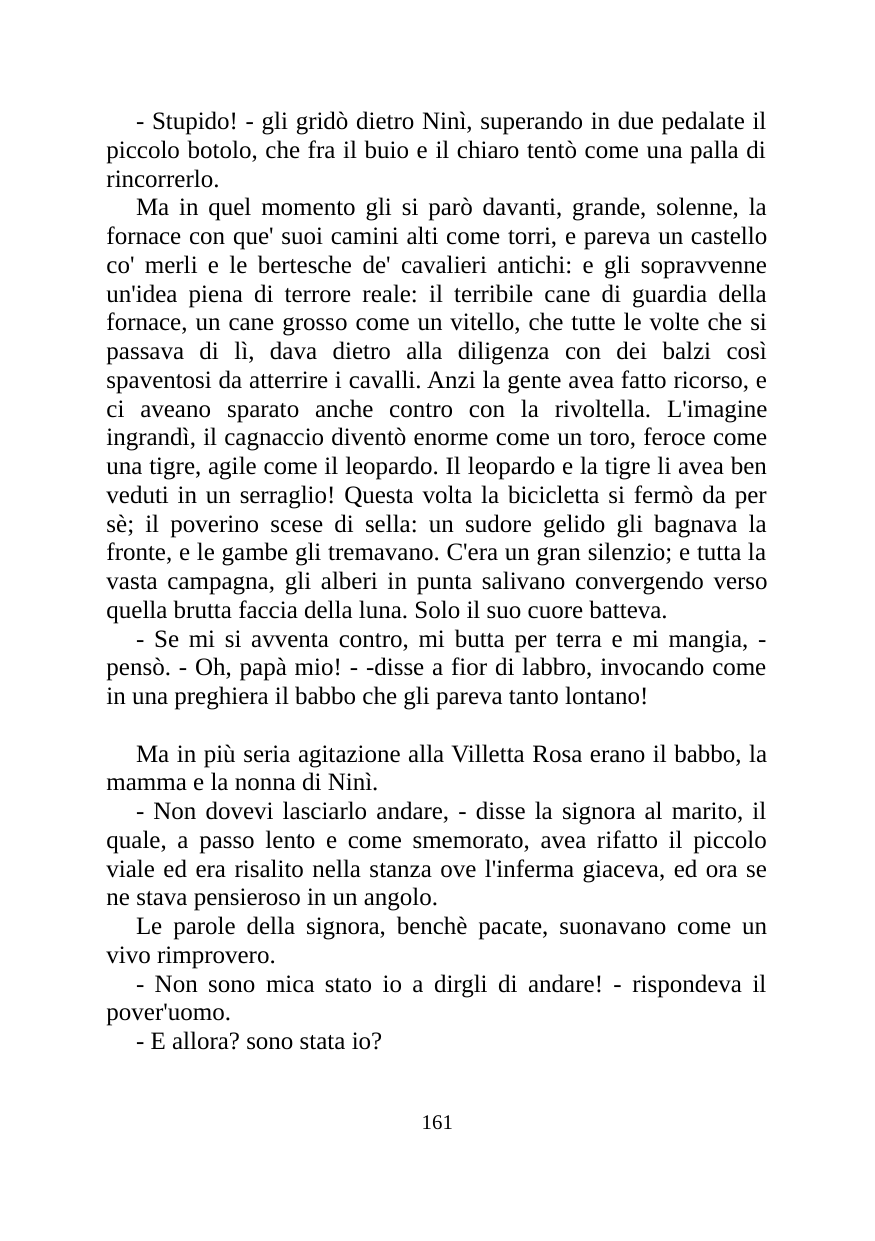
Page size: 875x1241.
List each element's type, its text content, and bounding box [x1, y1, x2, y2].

text Ma in quel momento gli si parò davanti, grande, solenne, la fornace con que' suoi camini alti come torri, e pareva un castello co' merli e le bertesche de' cavalieri antichi: e gli sopravvenne un'idea piena di terrore reale: il terribile cane di guardia della fornace, un cane grosso come un vitello, che tutte le volte che si passava di lì, dava dietro alla diligenza con dei balzi così spaventosi da atterrire i cavalli. Anzi la gente avea fatto ricorso, e ci aveano sparato anche contro con la rivoltella. L'imagine ingrandì, il cagnaccio diventò enorme come un toro, feroce come una tigre, agile come il leopardo. Il leopardo e la tigre li avea ben veduti in un serraglio! Questa volta la bicicletta si fermò da per sè; il poverino scese di sella: un sudore gelido gli bagnava la fronte, e le gambe gli tremavano. C'era un gran silenzio; e tutta la vasta campagna, gli alberi in punta salivano convergendo verso quella brutta faccia della luna. Solo il suo cuore batteva. [106, 192, 768, 624]
text - E allora? sono stata io? [106, 1026, 768, 1055]
text - Non dovevi lasciarlo andare, - disse la signora al marito, il quale, a passo lento e come smemorato, avea rifatto il piccolo viale ed era risalito nella stanza ove l'inferma giaceva, ed ora se ne stava pensieroso in un angolo. [106, 796, 768, 911]
text - Non sono mica stato io a dirgli di andare! - rispondeva il pover'uomo. [106, 969, 768, 1026]
text Le parole della signora, benchè pacate, suonavano come un vivo rimprovero. [106, 911, 768, 969]
text - Stupido! - gli gridò dietro Ninì, superando in due pedalate il piccolo botolo, che fra il buio e il chiaro tentò come una palla di rincorrerlo. [106, 106, 768, 192]
text Ma in più seria agitazione alla Villetta Rosa erano il babbo, la mamma e la nonna di Ninì. [106, 739, 768, 796]
text - Se mi si avventa contro, mi butta per terra e mi mangia, - pensò. - Oh, papà mio! - -disse a fior di labbro, invocando come in una preghiera il babbo che gli pareva tanto lontano! [106, 624, 768, 710]
